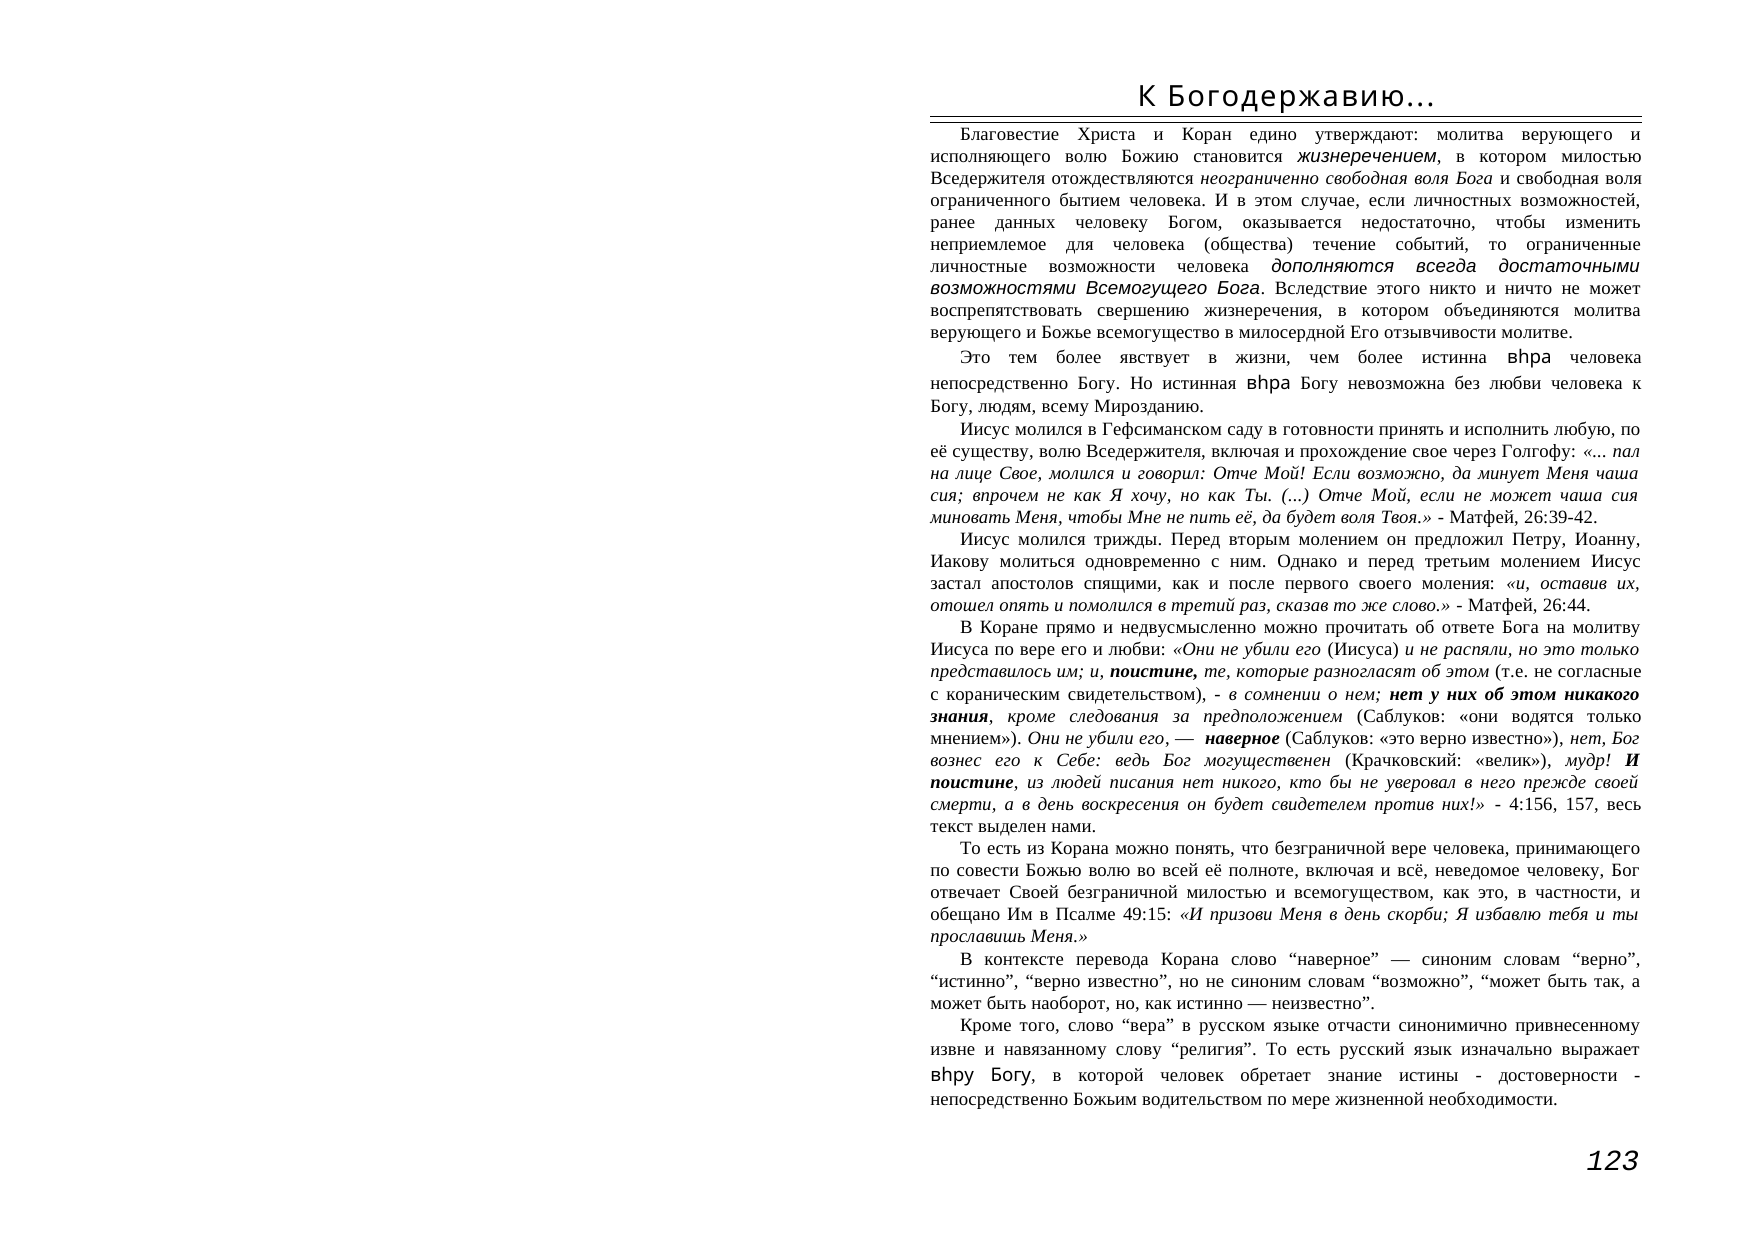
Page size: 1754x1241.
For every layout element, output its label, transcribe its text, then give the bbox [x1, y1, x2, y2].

text То есть из Корана можно понять, что безграничной вере человека, принимающего по совести Божью волю во всей её полноте, включая и всё, неведомое человеку, Бог отвечает Своей безграничной милостью и всемогуществом, как это, в частности, и обещано Им в Псалме 49:15: «И призови Меня в день скорби; Я избавлю тебя и ты прославишь Меня.» [930, 837, 1642, 947]
text Иисус молился в Гефсиманском саду в готовности принять и исполнить любую, по её существу, волю Вседержителя, включая и прохождение свое через Голгофу: «... пал на лице Свое, молился и говорил: Отче Мой! Если возможно, да минует Меня чаша сия; впрочем не как Я хочу, но как Ты. (...) Отче Мой, если не может чаша сия миновать Меня, чтобы Мне не пить её, да будет воля Твоя.» - Матфей, 26:39-42. [930, 417, 1642, 527]
text Это тем более явствует в жизни, чем более истинна вhра человека непосредственно Богу. Но истинная вhра Богу невозможна без любви человека к Богу, людям, всему Мирозданию. [930, 343, 1642, 417]
text В Коране прямо и недвусмысленно можно прочитать об ответе Бога на молитву Иисуса по вере его и любви: «Они не убили его (Иисуса) и не распяли, но это только представилось им; и, поистине, те, которые разногласят об этом (т.е. не согласные с кораническим свидетельством), - в сомнении о нем; нет у них об этом никакого знания, кроме следования за предположением (Саблуков: «они водятся только мнением»). Они не убили его, — наверное (Саблуков: «это верно известно»), нет, Бог вознес его к Себе: ведь Бог могущественен (Крачковский: «велик»), мудр! И поистине, из людей писания нет никого, кто бы не уверовал в него прежде своей смерти, а в день воскресения он будет свидетелем против них!» - 4:156, 157, весь текст выделен нами. [930, 616, 1642, 837]
text Благовестие Христа и Коран едино утверждают: молитва верующего и исполняющего волю Божию становится жизнеречением, в котором милостью Вседержителя отождествляются неограниченно свободная воля Бога и свободная воля ограниченного бытием человека. И в этом случае, если личностных возможностей, ранее данных человеку Богом, оказывается недостаточно, чтобы изменить неприемлемое для человека (общества) течение событий, то ограниченные личностные возможности человека дополняются всегда достаточными возможностями Всемогущего Бога. Вследствие этого никто и ничто не может воспрепятствовать свершению жизнеречения, в котором объединяются молитва верующего и Божье всемогущество в милосердной Его отзывчивости молитве. [930, 123, 1642, 343]
text В контексте перевода Корана слово “наверное” — синоним словам “верно”, “истинно”, “верно известно”, но не синоним словам “возможно”, “может быть так, а может быть наоборот, но, как истинно — неизвестно”. [930, 947, 1642, 1013]
text Кроме того, слово “вера” в русском языке отчасти синонимично привнесенному извне и навязанному слову “религия”. То есть русский язык изначально выражает вhру Богу, в которой человек обретает знание истины - достоверности - непосредственно Божьим водительством по мере жизненной необходимости. [930, 1013, 1642, 1109]
text Иисус молился трижды. Перед вторым молением он предложил Петру, Иоанну, Иакову молиться одновременно с ним. Однако и перед третьим молением Иисус застал апостолов спящими, как и после первого своего моления: «и, оставив их, отошел опять и помолился в третий раз, сказав то же слово.» - Матфей, 26:44. [930, 527, 1642, 616]
